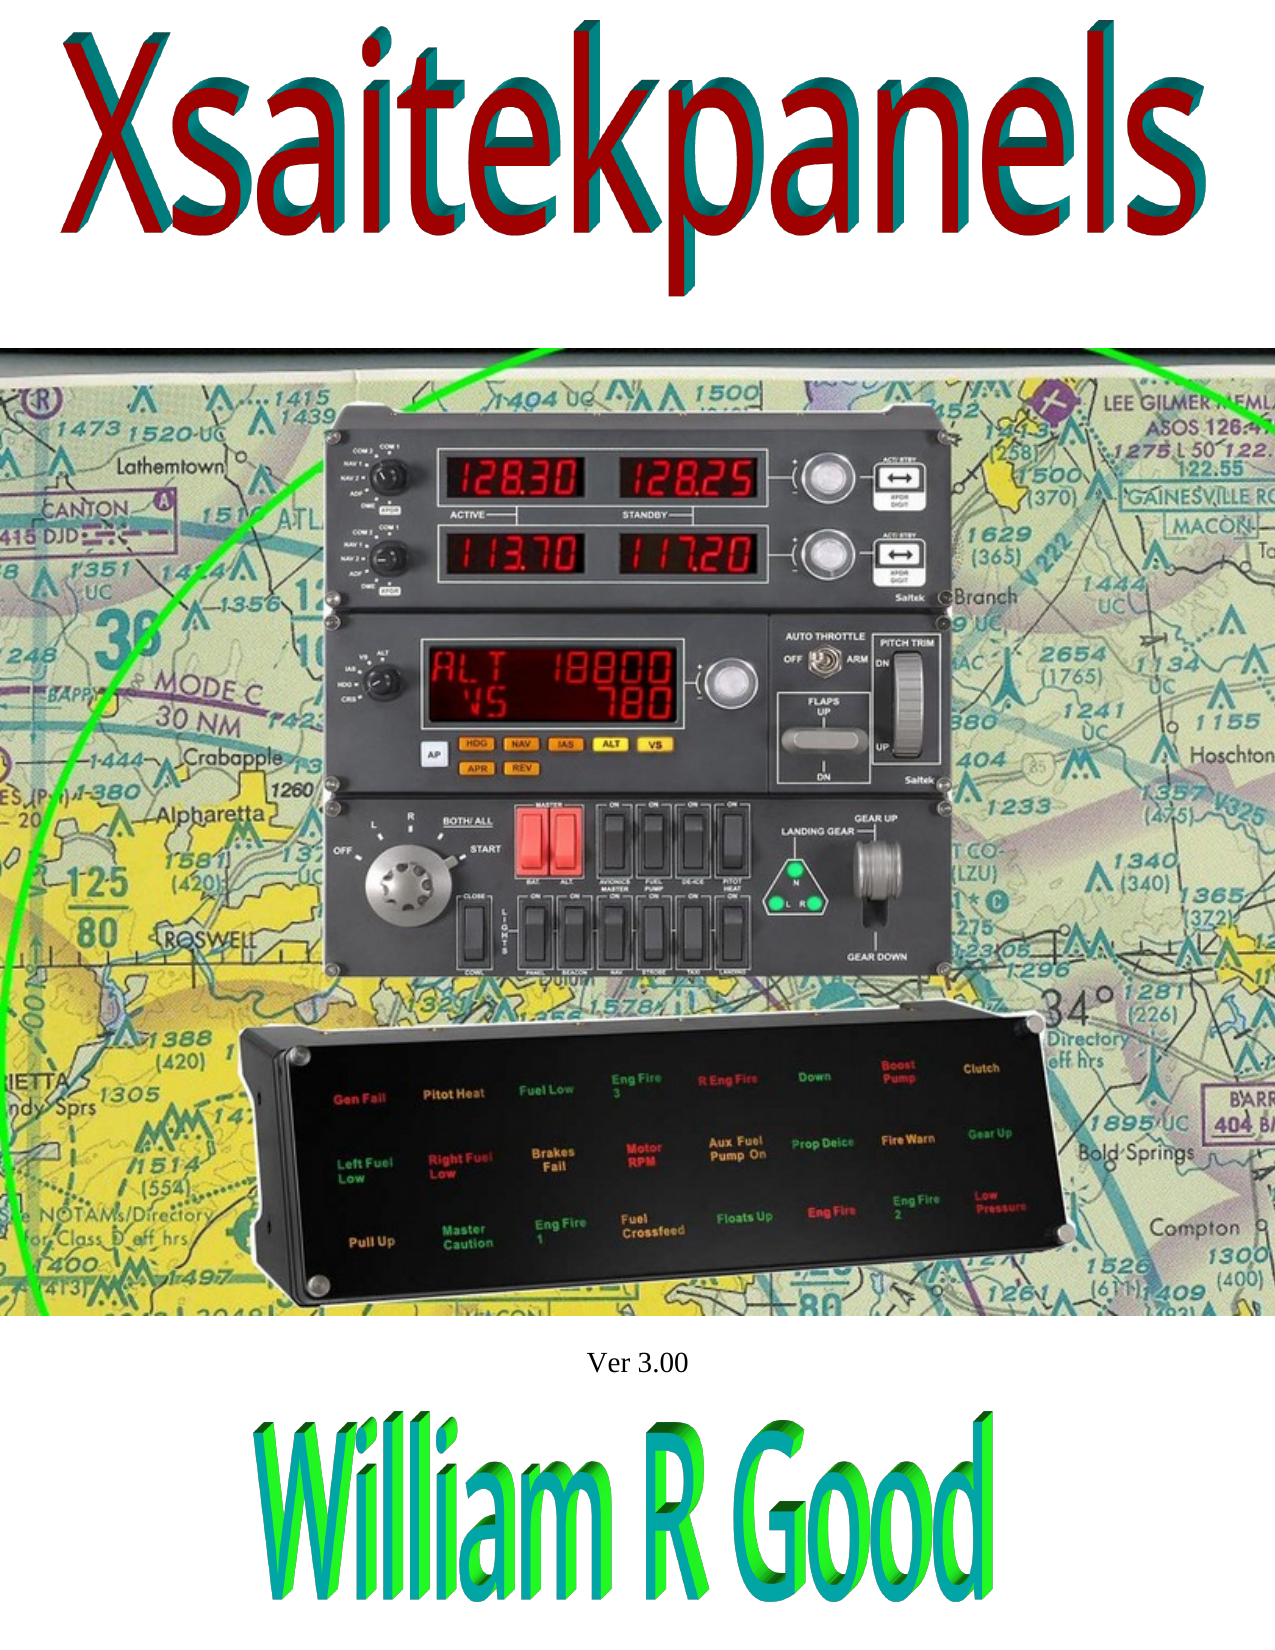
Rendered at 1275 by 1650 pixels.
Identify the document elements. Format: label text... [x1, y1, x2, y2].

text Ver 3.00 [0, 1345, 1275, 1378]
picture [0, 348, 1275, 1316]
